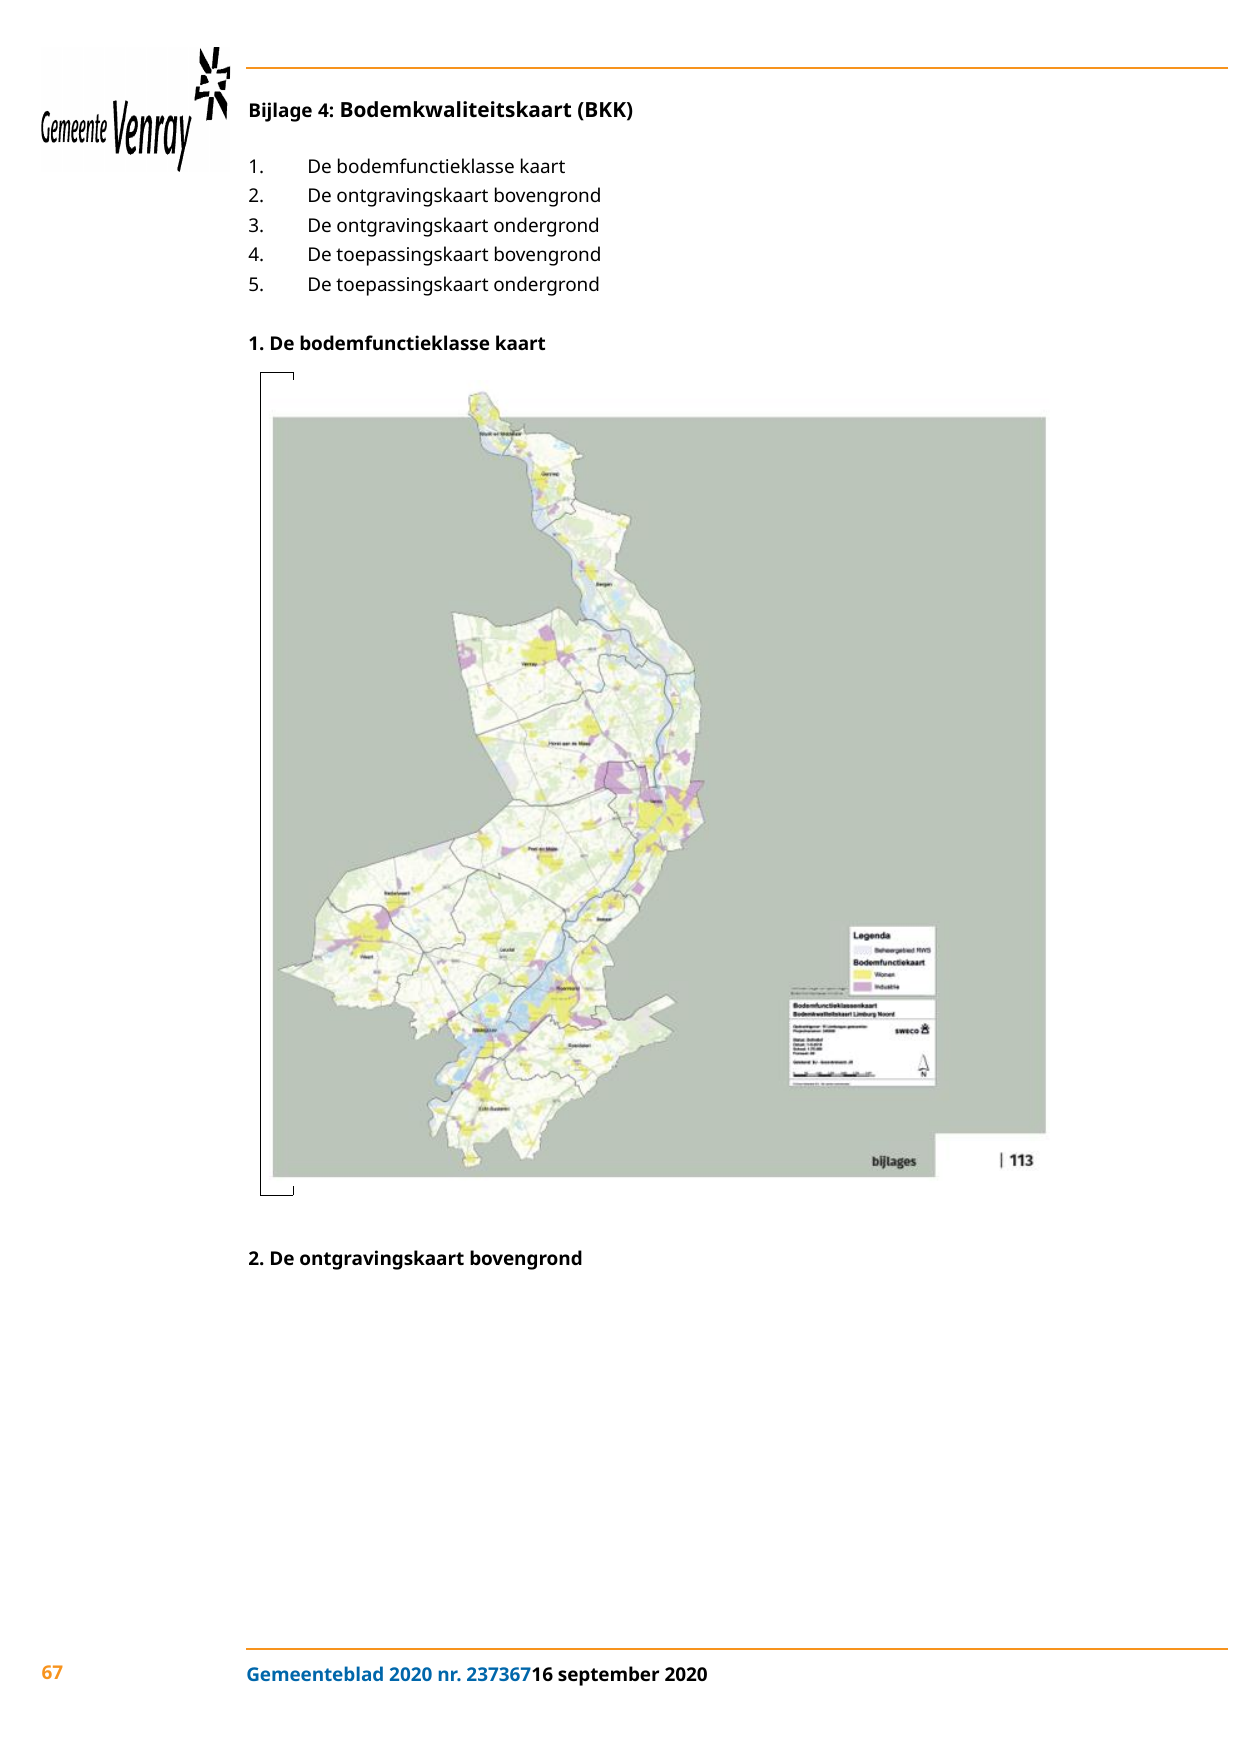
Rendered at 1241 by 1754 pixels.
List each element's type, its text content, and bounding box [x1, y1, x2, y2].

list De ontgravingskaart bovengrond [248, 182, 1152, 208]
text 1. De bodemfunctieklasse kaart [248, 330, 1152, 356]
picture [268, 380, 1050, 1186]
list De toepassingskaart bovengrond [248, 242, 1152, 267]
list De ontgravingskaart ondergrond [248, 212, 1152, 238]
list De bodemfunctieklasse kaart [248, 153, 1152, 179]
picture [41, 47, 231, 172]
list De toepassingskaart ondergrond [248, 271, 1152, 297]
text Bijlage 4: Bodemkwaliteitskaart (BKK) [248, 95, 1152, 123]
text 2. De ontgravingskaart bovengrond [248, 1246, 1152, 1271]
